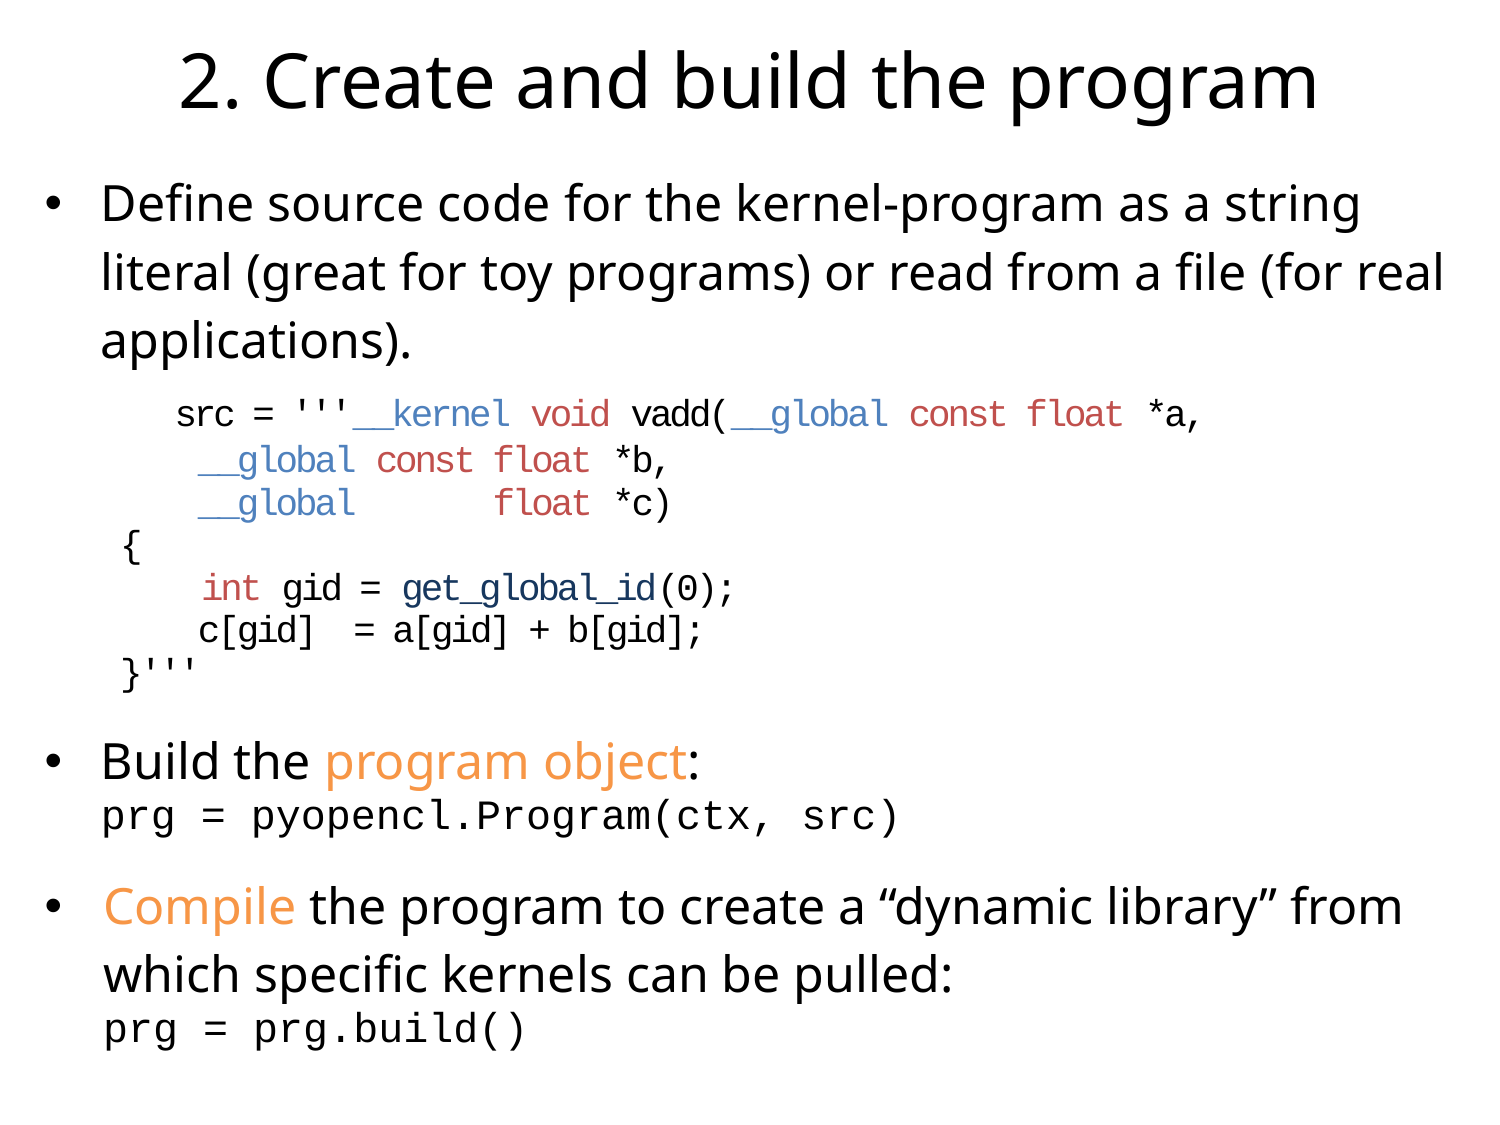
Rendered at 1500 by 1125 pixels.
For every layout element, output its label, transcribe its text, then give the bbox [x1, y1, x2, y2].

list Define source code for the kernel-program as a string literal (great for toy programs) or read from a file (for real applications). src = '''__kernel void vadd(__global const float *a, __global const float *b, __global float *c) { int gid = get_global_id(0); c[gid] = a[gid] + b[gid]; }''' Build the program object: prg = pyopencl.Program(ctx, src) Compile the program to create a “dynamic library” from which specific kernels can be pulled: prg = prg.build() [29, 160, 1500, 1094]
title 2. Create and build the program [75, 0, 1425, 160]
